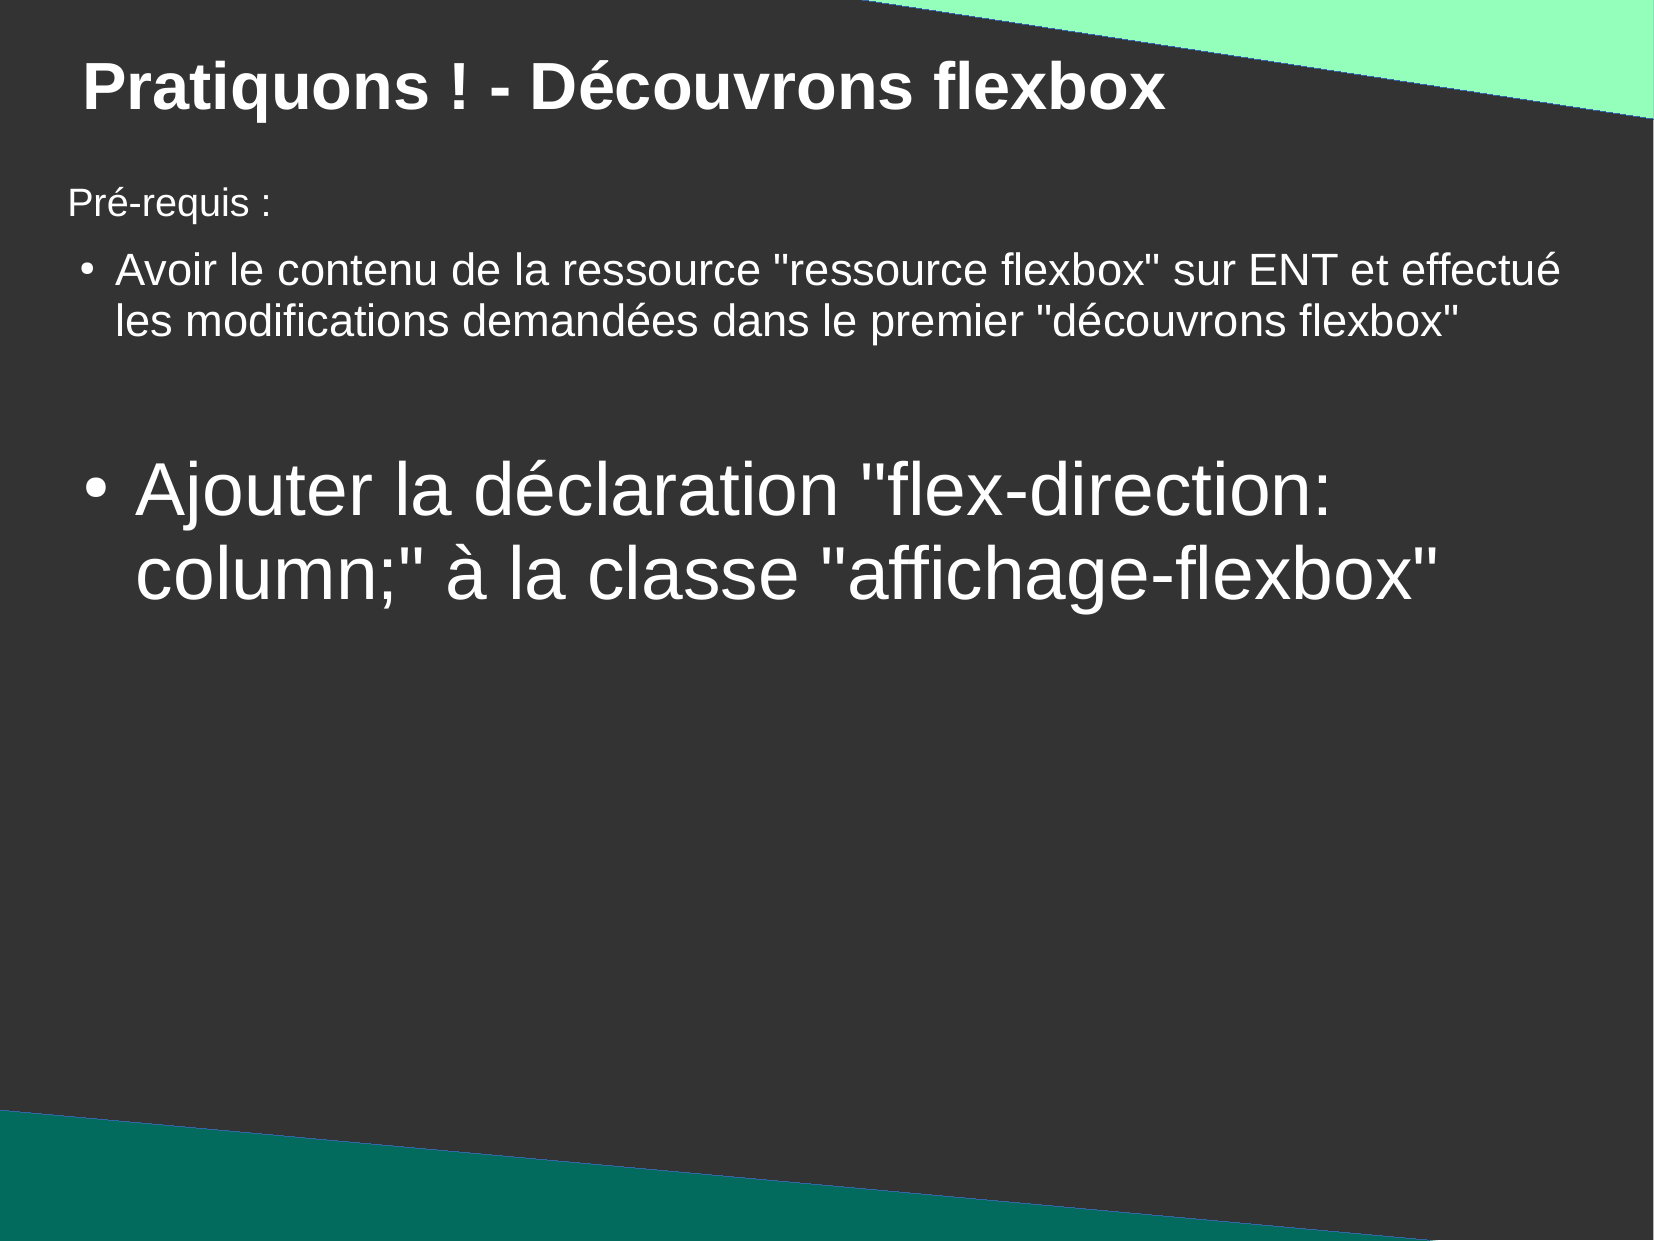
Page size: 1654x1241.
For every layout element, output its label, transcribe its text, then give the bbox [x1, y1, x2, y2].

title Pratiquons ! - Découvrons flexbox [82, 49, 1630, 199]
list Pré-requis : Avoir le contenu de la ressource "ressource flexbox" sur ENT et effectué les modifications demandées dans le premier "découvrons flexbox" [67, 180, 1607, 390]
list Ajouter la déclaration "flex-direction: column;" à la classe "affichage-flexbox" [64, 447, 1589, 686]
text_box [862, 0, 1654, 120]
